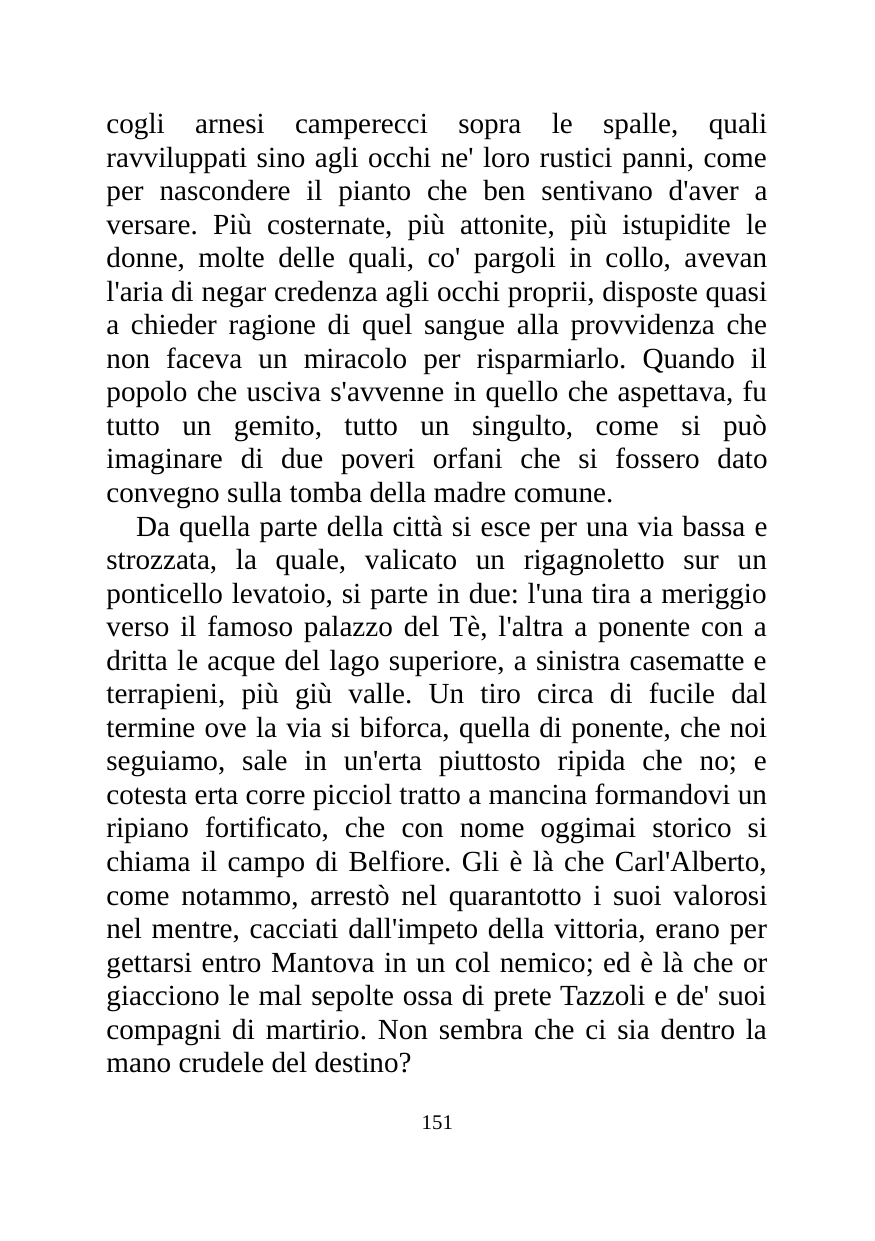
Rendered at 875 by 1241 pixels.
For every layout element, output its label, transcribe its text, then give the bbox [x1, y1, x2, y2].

text cogli arnesi camperecci sopra le spalle, quali ravviluppati sino agli occhi ne' loro rustici panni, come per nascondere il pianto che ben sentivano d'aver a versare. Più costernate, più attonite, più istupidite le donne, molte delle quali, co' pargoli in collo, avevan l'aria di negar credenza agli occhi proprii, disposte quasi a chieder ragione di quel sangue alla provvidenza che non faceva un miracolo per risparmiarlo. Quando il popolo che usciva s'avvenne in quello che aspettava, fu tutto un gemito, tutto un singulto, come si può imaginare di due poveri orfani che si fossero dato convegno sulla tomba della madre comune. [106, 106, 768, 509]
text Da quella parte della città si esce per una via bassa e strozzata, la quale, valicato un rigagnoletto sur un ponticello levatoio, si parte in due: l'una tira a meriggio verso il famoso palazzo del Tè, l'altra a ponente con a dritta le acque del lago superiore, a sinistra casematte e terrapieni, più giù valle. Un tiro circa di fucile dal termine ove la via si biforca, quella di ponente, che noi seguiamo, sale in un'erta piuttosto ripida che no; e cotesta erta corre picciol tratto a mancina formandovi un ripiano fortificato, che con nome oggimai storico si chiama il campo di Belfiore. Gli è là che Carl'Alberto, come notammo, arrestò nel quarantotto i suoi valorosi nel mentre, cacciati dall'impeto della vittoria, erano per gettarsi entro Mantova in un col nemico; ed è là che or giacciono le mal sepolte ossa di prete Tazzoli e de' suoi compagni di martirio. Non sembra che ci sia dentro la mano crudele del destino? [106, 509, 768, 1079]
